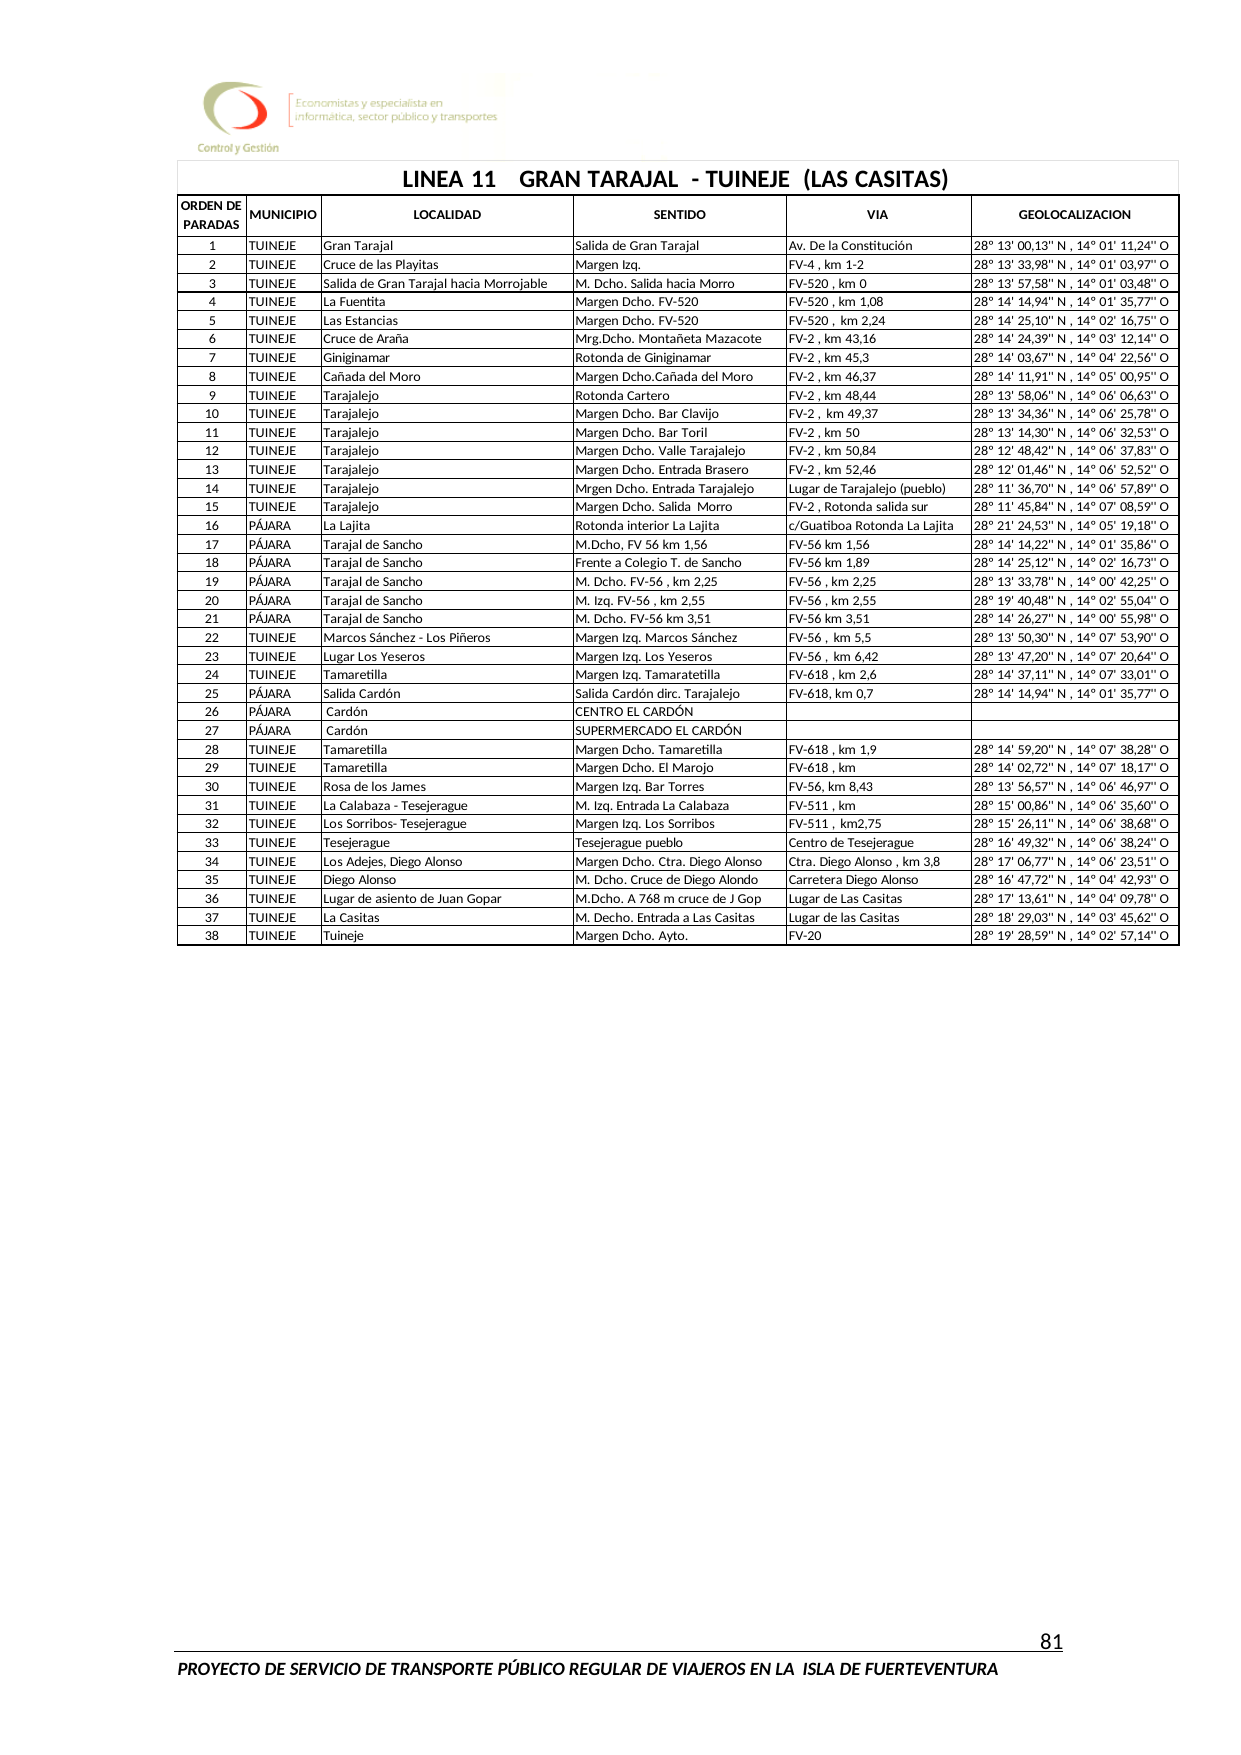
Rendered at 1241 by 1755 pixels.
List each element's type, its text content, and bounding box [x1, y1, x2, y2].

table_cell TUINEJE [247, 498, 321, 515]
table_cell 28º 12' 01,46'' N , 14º 06' 52,52'' O [972, 460, 1178, 478]
table_cell La Calabaza - Tesejerague [322, 796, 573, 813]
table_cell 28º 13' 33,78'' N , 14º 00' 42,25'' O [972, 572, 1178, 590]
table_cell Tesejerague pueblo [574, 833, 786, 851]
table_cell TUINEJE [247, 367, 321, 385]
table_cell FV-520 , km 0 [787, 274, 971, 291]
table_cell TUINEJE [247, 404, 321, 422]
table_cell Margen Dcho. Valle Tarajalejo [574, 442, 786, 459]
table_cell 28º 17' 13,61'' N , 14º 04' 09,78'' O [972, 889, 1178, 907]
table_cell Mrgen Dcho. Entrada Tarajalejo [574, 479, 786, 497]
table_cell FV-56 , km 5,5 [787, 628, 971, 646]
table_cell 9 [178, 386, 246, 403]
table_cell 6 [178, 330, 246, 347]
table_cell TUINEJE [247, 628, 321, 646]
table_cell TUINEJE [247, 926, 321, 944]
table_cell Tarajalejo [322, 479, 573, 497]
table_cell 38 [178, 926, 246, 944]
table_cell Carretera Diego Alonso [787, 871, 971, 888]
table_cell M. Izq. Entrada La Calabaza [574, 796, 786, 813]
table_cell Cruce de las Playitas [322, 255, 573, 273]
table_cell TUINEJE [247, 871, 321, 888]
table_cell Av. De la Constitución [787, 237, 971, 254]
table_cell 28º 14' 02,72'' N , 14º 07' 18,17'' O [972, 759, 1178, 776]
table_cell Tarajal de Sancho [322, 572, 573, 590]
table_cell FV-2 , km 43,16 [787, 330, 971, 347]
table_cell c/Guatiboa Rotonda La Lajita [787, 516, 971, 534]
table_cell MUNICIPIO [247, 196, 321, 236]
table_cell FV-2 , km 48,44 [787, 386, 971, 403]
table_cell [787, 703, 971, 720]
table_cell 20 [178, 591, 246, 608]
table_cell FV-2 , km 46,37 [787, 367, 971, 385]
table_cell TUINEJE [247, 740, 321, 758]
table_cell 16 [178, 516, 246, 534]
table_cell 22 [178, 628, 246, 646]
table_cell Tamaretilla [322, 759, 573, 776]
table_cell TUINEJE [247, 330, 321, 347]
table_cell TUINEJE [247, 815, 321, 832]
table_cell Lugar Los Yeseros [322, 647, 573, 664]
table_cell 28º 13' 57,58'' N , 14º 01' 03,48'' O [972, 274, 1178, 291]
table_cell La Lajita [322, 516, 573, 534]
table_cell PÁJARA [247, 554, 321, 571]
table_cell Margen Dcho.Cañada del Moro [574, 367, 786, 385]
table_cell Salida de Gran Tarajal [574, 237, 786, 254]
table_cell Margen Dcho. Ctra. Diego Alonso [574, 852, 786, 869]
table_cell PÁJARA [247, 591, 321, 608]
table_cell Centro de Tesejerague [787, 833, 971, 851]
table_cell 28º 14' 14,94'' N , 14º 01' 35,77'' O [972, 293, 1178, 310]
table_cell PÁJARA [247, 572, 321, 590]
table_header LINEA 11 GRAN TARAJAL - TUINEJE (LAS CASITAS) [178, 161, 1178, 194]
table_cell 14 [178, 479, 246, 497]
table_cell FV-56 km 3,51 [787, 610, 971, 627]
table_cell GEOLOCALIZACION [972, 196, 1178, 236]
table_cell 10 [178, 404, 246, 422]
table_cell FV-618 , km [787, 759, 971, 776]
table_cell Cruce de Araña [322, 330, 573, 347]
table_cell FV-2 , km 45,3 [787, 349, 971, 366]
table_cell PÁJARA [247, 684, 321, 702]
table_cell 28º 14' 37,11'' N , 14º 07' 33,01'' O [972, 665, 1178, 683]
table_cell 28º 16' 49,32'' N , 14º 06' 38,24'' O [972, 833, 1178, 851]
table_cell TUINEJE [247, 423, 321, 441]
table_cell Margen Dcho. Salida Morro [574, 498, 786, 515]
table_cell TUINEJE [247, 889, 321, 907]
table_cell ORDEN DE PARADAS [178, 196, 246, 236]
table_cell TUINEJE [247, 759, 321, 776]
table_cell PÁJARA [247, 516, 321, 534]
table_cell 28º 14' 26,27'' N , 14º 00' 55,98'' O [972, 610, 1178, 627]
table_cell FV-2 , km 49,37 [787, 404, 971, 422]
table_cell Tamaretilla [322, 665, 573, 683]
table_cell Mrg.Dcho. Montañeta Mazacote [574, 330, 786, 347]
table_cell FV-618, km 0,7 [787, 684, 971, 702]
table_cell 15 [178, 498, 246, 515]
table_cell Tarajalejo [322, 386, 573, 403]
table_cell 28º 11' 45,84'' N , 14º 07' 08,59'' O [972, 498, 1178, 515]
table_cell 28º 14' 25,12'' N , 14º 02' 16,73'' O [972, 554, 1178, 571]
table_cell 32 [178, 815, 246, 832]
table_cell FV-56 km 1,89 [787, 554, 971, 571]
table_cell TUINEJE [247, 237, 321, 254]
table_cell Diego Alonso [322, 871, 573, 888]
table_cell Tamaretilla [322, 740, 573, 758]
table_cell 28 [178, 740, 246, 758]
table_cell Tarajalejo [322, 460, 573, 478]
table_cell Las Estancias [322, 311, 573, 329]
table_cell FV-618 , km 2,6 [787, 665, 971, 683]
table_cell M.Dcho. A 768 m cruce de J Gop [574, 889, 786, 907]
table_cell 12 [178, 442, 246, 459]
table_cell Los Adejes, Diego Alonso [322, 852, 573, 869]
table_cell Tarajal de Sancho [322, 591, 573, 608]
table_cell Margen Dcho. Tamaretilla [574, 740, 786, 758]
table_cell Lugar de las Casitas [787, 908, 971, 925]
table_cell La Fuentita [322, 293, 573, 310]
table_cell 24 [178, 665, 246, 683]
table_cell Tuineje [322, 926, 573, 944]
table_cell TUINEJE [247, 908, 321, 925]
table_cell Margen Dcho. El Marojo [574, 759, 786, 776]
table_cell TUINEJE [247, 777, 321, 795]
table_cell 17 [178, 535, 246, 552]
table_cell TUINEJE [247, 852, 321, 869]
table_cell Lugar de asiento de Juan Gopar [322, 889, 573, 907]
table_cell FV-511 , km2,75 [787, 815, 971, 832]
table_cell Margen Dcho. Ayto. [574, 926, 786, 944]
table_cell M.Dcho, FV 56 km 1,56 [574, 535, 786, 552]
table_cell M. Decho. Entrada a Las Casitas [574, 908, 786, 925]
table_cell M. Dcho. Salida hacia Morro [574, 274, 786, 291]
table_cell Gran Tarajal [322, 237, 573, 254]
table_cell 28º 12' 48,42'' N , 14º 06' 37,83'' O [972, 442, 1178, 459]
table_cell 21 [178, 610, 246, 627]
table_cell Tarajalejo [322, 404, 573, 422]
table_cell M. Dcho. Cruce de Diego Alondo [574, 871, 786, 888]
table_cell M. Dcho. FV-56 km 3,51 [574, 610, 786, 627]
table_cell 28º 15' 26,11'' N , 14º 06' 38,68'' O [972, 815, 1178, 832]
table_cell 13 [178, 460, 246, 478]
table_cell 28º 18' 29,03'' N , 14º 03' 45,62'' O [972, 908, 1178, 925]
table_cell 23 [178, 647, 246, 664]
table_cell Frente a Colegio T. de Sancho [574, 554, 786, 571]
table_cell 28º 14' 24,39'' N , 14º 03' 12,14'' O [972, 330, 1178, 347]
table_cell 28º 13' 14,30'' N , 14º 06' 32,53'' O [972, 423, 1178, 441]
table_cell Tarajal de Sancho [322, 610, 573, 627]
table_cell SENTIDO [574, 196, 786, 236]
table_cell Margen Izq. Los Sorribos [574, 815, 786, 832]
table_cell FV-618 , km 1,9 [787, 740, 971, 758]
table_cell Margen Dcho. Bar Toril [574, 423, 786, 441]
table_cell 28º 14' 03,67'' N , 14º 04' 22,56'' O [972, 349, 1178, 366]
table_cell 28º 14' 11,91'' N , 14º 05' 00,95'' O [972, 367, 1178, 385]
table_cell FV-4 , km 1-2 [787, 255, 971, 273]
table_cell Giniginamar [322, 349, 573, 366]
table_cell 28º 19' 40,48'' N , 14º 02' 55,04'' O [972, 591, 1178, 608]
table_cell [787, 721, 971, 739]
table_cell FV-56, km 8,43 [787, 777, 971, 795]
table_cell Cardón [322, 703, 573, 720]
table_cell Margen Izq. [574, 255, 786, 273]
table_cell FV-511 , km [787, 796, 971, 813]
table_cell Marcos Sánchez - Los Piñeros [322, 628, 573, 646]
table_cell Cardón [322, 721, 573, 739]
table_cell M. Izq. FV-56 , km 2,55 [574, 591, 786, 608]
table_cell Ctra. Diego Alonso , km 3,8 [787, 852, 971, 869]
table_cell Lugar de Tarajalejo (pueblo) [787, 479, 971, 497]
table_cell TUINEJE [247, 796, 321, 813]
table_cell 37 [178, 908, 246, 925]
table_cell TUINEJE [247, 665, 321, 683]
table_cell 1 [178, 237, 246, 254]
table_cell TUINEJE [247, 311, 321, 329]
table_cell 35 [178, 871, 246, 888]
table_cell 28º 13' 33,98'' N , 14º 01' 03,97'' O [972, 255, 1178, 273]
table_cell Salida de Gran Tarajal hacia Morrojable [322, 274, 573, 291]
table_cell 2 [178, 255, 246, 273]
table_cell 28º 14' 59,20'' N , 14º 07' 38,28'' O [972, 740, 1178, 758]
table_cell Tesejerague [322, 833, 573, 851]
table_cell VIA [787, 196, 971, 236]
table_cell SUPERMERCADO EL CARDÓN [574, 721, 786, 739]
table_cell Rotonda de Giniginamar [574, 349, 786, 366]
table_cell PÁJARA [247, 703, 321, 720]
table_cell 28º 13' 00,13'' N , 14º 01' 11,24'' O [972, 237, 1178, 254]
table_cell Margen Dcho. FV-520 [574, 311, 786, 329]
table_cell Margen Dcho. FV-520 [574, 293, 786, 310]
table_cell 28º 13' 34,36'' N , 14º 06' 25,78'' O [972, 404, 1178, 422]
table_cell FV-56 , km 2,55 [787, 591, 971, 608]
table_cell Rosa de los James [322, 777, 573, 795]
table_cell Tarajalejo [322, 442, 573, 459]
table_cell TUINEJE [247, 293, 321, 310]
table_cell 25 [178, 684, 246, 702]
table_cell FV-2 , km 52,46 [787, 460, 971, 478]
table_cell TUINEJE [247, 349, 321, 366]
table_cell 28º 14' 25,10'' N , 14º 02' 16,75'' O [972, 311, 1178, 329]
table_cell 18 [178, 554, 246, 571]
table_cell Salida Cardón dirc. Tarajalejo [574, 684, 786, 702]
table_cell [972, 721, 1178, 739]
table_cell 33 [178, 833, 246, 851]
table_cell PÁJARA [247, 610, 321, 627]
table_cell Margen Izq. Tamaratetilla [574, 665, 786, 683]
table_cell 28º 15' 00,86'' N , 14º 06' 35,60'' O [972, 796, 1178, 813]
table_cell 5 [178, 311, 246, 329]
table_cell CENTRO EL CARDÓN [574, 703, 786, 720]
table_cell Rotonda interior La Lajita [574, 516, 786, 534]
table_cell 27 [178, 721, 246, 739]
table_cell La Casitas [322, 908, 573, 925]
table_cell TUINEJE [247, 460, 321, 478]
table_cell 8 [178, 367, 246, 385]
table_cell FV-56 , km 6,42 [787, 647, 971, 664]
table_cell TUINEJE [247, 833, 321, 851]
table_cell 3 [178, 274, 246, 291]
table_cell FV-2 , km 50,84 [787, 442, 971, 459]
table_cell Lugar de Las Casitas [787, 889, 971, 907]
table_cell 4 [178, 293, 246, 310]
table_cell 28º 17' 06,77'' N , 14º 06' 23,51'' O [972, 852, 1178, 869]
table_cell Margen Izq. Los Yeseros [574, 647, 786, 664]
table_cell 28º 13' 50,30'' N , 14º 07' 53,90'' O [972, 628, 1178, 646]
table_cell FV-520 , km 1,08 [787, 293, 971, 310]
table_cell 28º 16' 47,72'' N , 14º 04' 42,93'' O [972, 871, 1178, 888]
table_cell TUINEJE [247, 255, 321, 273]
table_cell M. Dcho. FV-56 , km 2,25 [574, 572, 786, 590]
table_cell Margen Dcho. Bar Clavijo [574, 404, 786, 422]
table_cell LOCALIDAD [322, 196, 573, 236]
table_cell TUINEJE [247, 386, 321, 403]
table_cell Los Sorribos- Tesejerague [322, 815, 573, 832]
table_cell Tarajalejo [322, 423, 573, 441]
table_cell 28º 13' 58,06'' N , 14º 06' 06,63'' O [972, 386, 1178, 403]
table_cell FV-2 , Rotonda salida sur [787, 498, 971, 515]
table_cell 36 [178, 889, 246, 907]
table_cell FV-56 , km 2,25 [787, 572, 971, 590]
table_cell 11 [178, 423, 246, 441]
table_cell Rotonda Cartero [574, 386, 786, 403]
table_cell Margen Izq. Bar Torres [574, 777, 786, 795]
table_cell [972, 703, 1178, 720]
table_cell Tarajal de Sancho [322, 554, 573, 571]
table_cell 28º 11' 36,70'' N , 14º 06' 57,89'' O [972, 479, 1178, 497]
table_cell FV-56 km 1,56 [787, 535, 971, 552]
table_cell 7 [178, 349, 246, 366]
table_cell Margen Izq. Marcos Sánchez [574, 628, 786, 646]
table_cell TUINEJE [247, 442, 321, 459]
table_cell 28º 14' 14,94'' N , 14º 01' 35,77'' O [972, 684, 1178, 702]
table_cell Margen Dcho. Entrada Brasero [574, 460, 786, 478]
table_cell FV-2 , km 50 [787, 423, 971, 441]
table_cell 28º 19' 28,59'' N , 14º 02' 57,14'' O [972, 926, 1178, 944]
table_cell TUINEJE [247, 479, 321, 497]
table_cell PÁJARA [247, 721, 321, 739]
table_cell Tarajalejo [322, 498, 573, 515]
table_cell 19 [178, 572, 246, 590]
table_cell 31 [178, 796, 246, 813]
table_cell 28º 14' 14,22'' N , 14º 01' 35,86'' O [972, 535, 1178, 552]
table_cell 28º 13' 56,57'' N , 14º 06' 46,97'' O [972, 777, 1178, 795]
table_cell 26 [178, 703, 246, 720]
table_cell FV-520 , km 2,24 [787, 311, 971, 329]
table_cell FV-20 [787, 926, 971, 944]
table_cell 29 [178, 759, 246, 776]
table_cell 28º 21' 24,53'' N , 14º 05' 19,18'' O [972, 516, 1178, 534]
table_cell TUINEJE [247, 647, 321, 664]
table_cell PÁJARA [247, 535, 321, 552]
table_cell 34 [178, 852, 246, 869]
table_cell Tarajal de Sancho [322, 535, 573, 552]
table_cell Salida Cardón [322, 684, 573, 702]
table_cell TUINEJE [247, 274, 321, 291]
table_cell 28º 13' 47,20'' N , 14º 07' 20,64'' O [972, 647, 1178, 664]
table_cell 30 [178, 777, 246, 795]
table_cell Cañada del Moro [322, 367, 573, 385]
